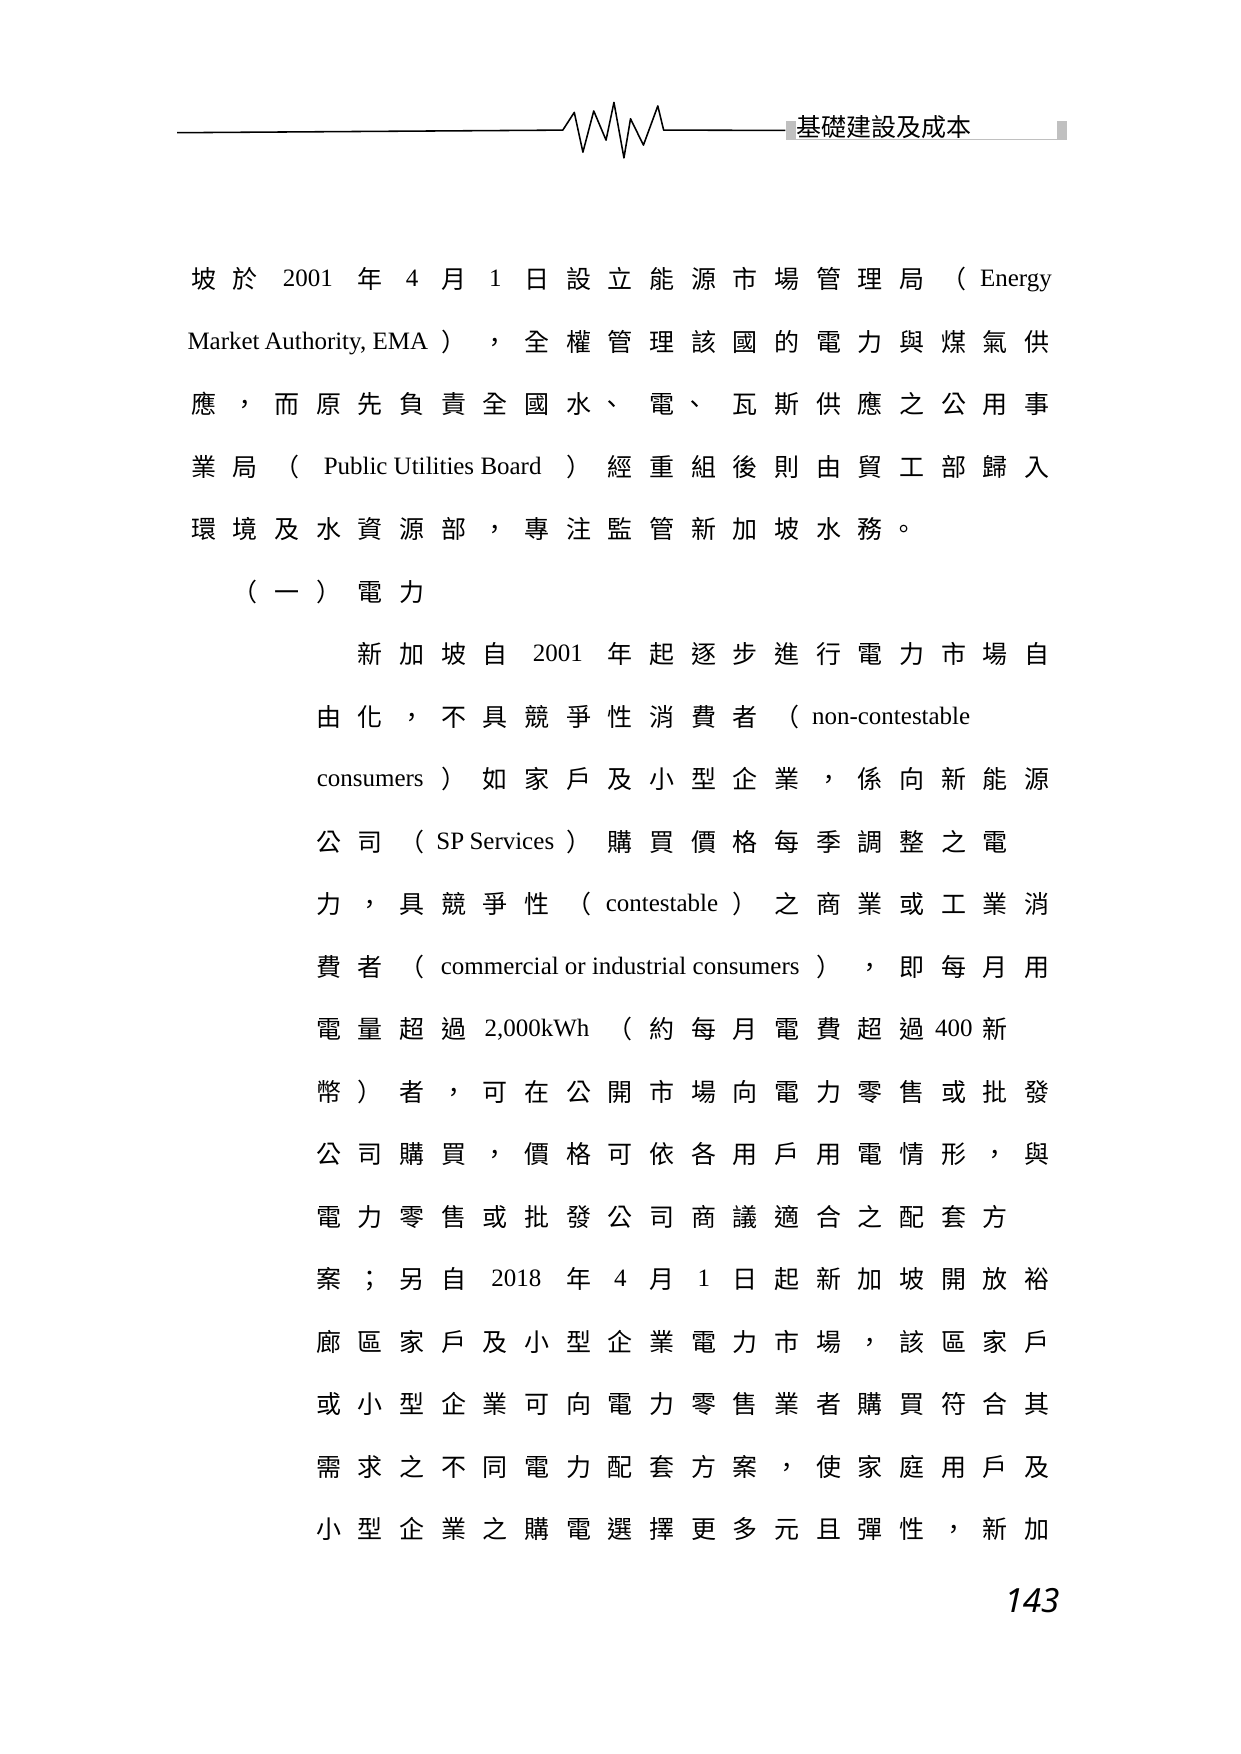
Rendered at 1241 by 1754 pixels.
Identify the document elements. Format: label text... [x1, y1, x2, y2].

text 新加坡自2001年起逐步進行電力市場自由化，不具競爭性消費者（non-contestable consumers）如家戶及小型企業，係向新能源公司（SP Services）購買價格每季調整之電力，具競爭性（contestable）之商業或工業消費者（commercial or industrial consumers），即每月用電量超過2,000kWh（約每月電費超過400新幣）者，可在公開市場向電力零售或批發公司購買，價格可依各用戶用電情形，與電力零售或批發公司商議適合之配套方案；另自2018年4月1日起新加坡開放裕廊區家戶及小型企業電力市場，該區家戶或小型企業可向電力零售業者購買符合其需求之不同電力配套方案，使家庭用戶及小型企業之購電選擇更多元且彈性，新加 [281, 611, 1058, 1549]
text 坡於2001年4月1日設立能源市場管理局（Energy Market Authority, EMA），全權管理該國的電力與煤氣供應，而原先負責全國水、電、瓦斯供應之公用事業局（Public Utilities Board）經重組後則由貿工部歸入環境及水資源部，專注監管新加坡水務。 [183, 236, 1058, 549]
text （一）電力 [207, 549, 1058, 611]
